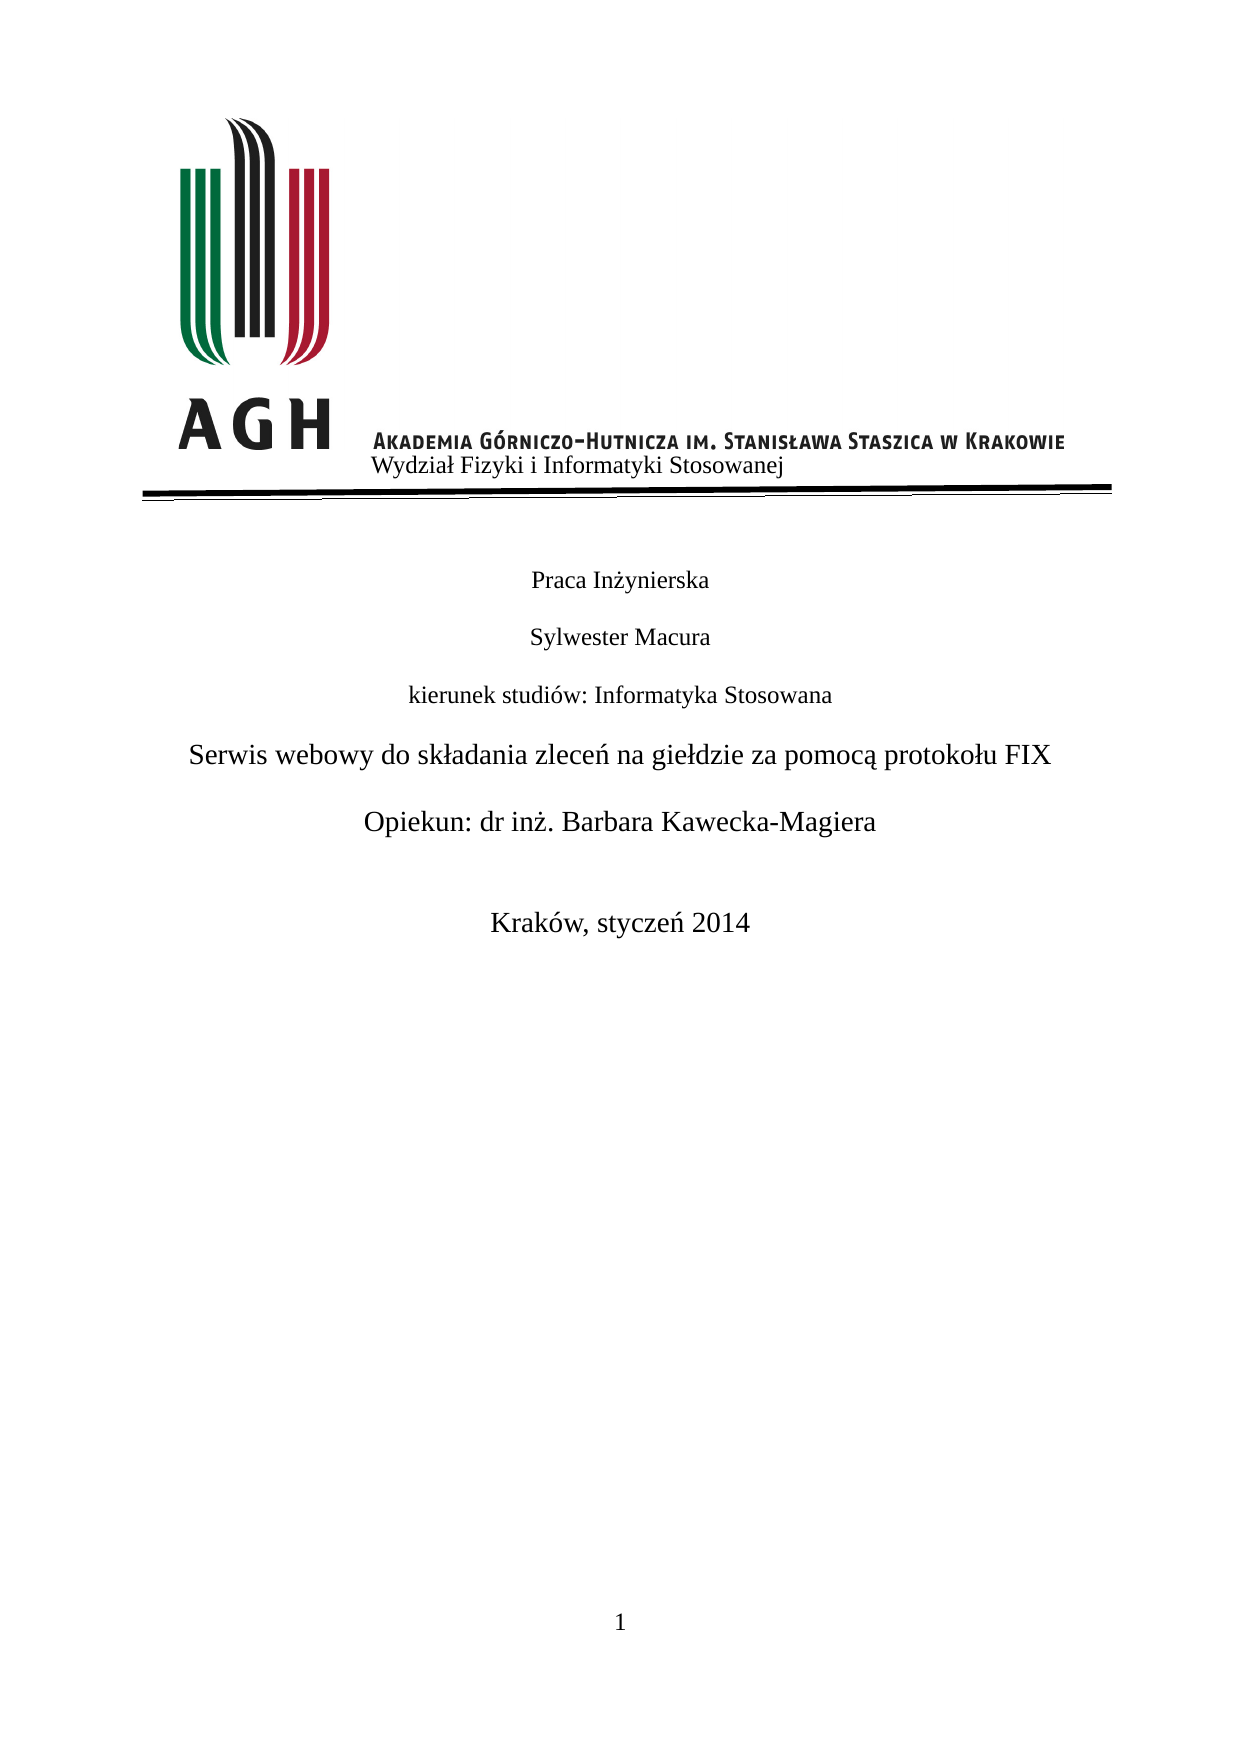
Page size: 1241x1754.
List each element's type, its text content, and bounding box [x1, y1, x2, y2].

text Serwis webowy do składania zleceń na giełdzie za pomocą protokołu FIX [118, 737, 1122, 771]
text Kraków, styczeń 2014 [118, 905, 1122, 939]
picture [178, 118, 1064, 450]
text Wydział Fizyki i Informatyki Stosowanej [118, 450, 1122, 479]
text Opiekun: dr inż. Barbara Kawecka-Magiera [118, 804, 1122, 838]
text Praca Inżynierska [118, 565, 1122, 594]
text Sylwester Macura [118, 622, 1122, 651]
text kierunek studiów: Informatyka Stosowana [118, 680, 1122, 709]
